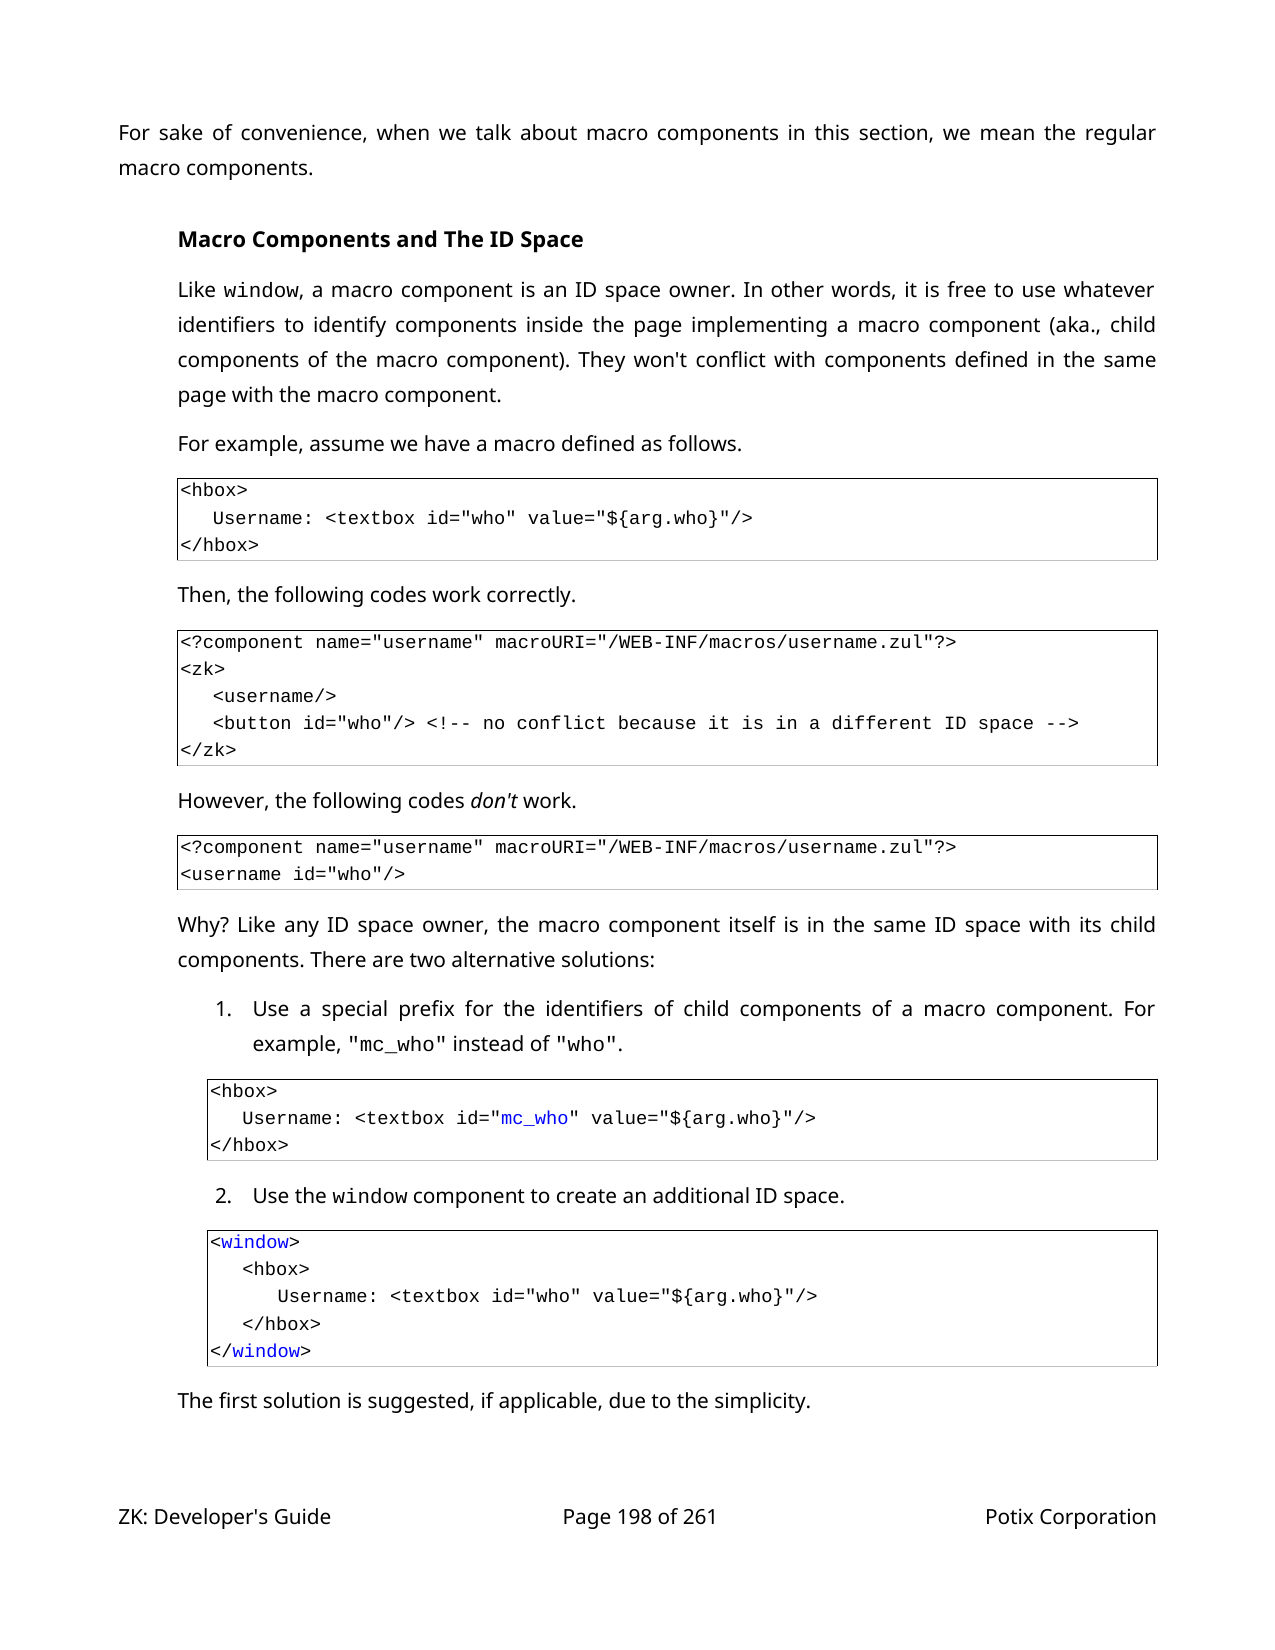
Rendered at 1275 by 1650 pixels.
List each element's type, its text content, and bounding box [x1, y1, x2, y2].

text </hbox> [208, 1133, 1157, 1160]
text <username/> [178, 684, 1157, 708]
text <?component name="username" macroURI="/WEB-INF/macros/username.zul"?> [178, 836, 1157, 859]
list Use the window component to create an additional ID space. [215, 1181, 1157, 1209]
text However, the following codes don't work. [177, 786, 1157, 814]
text Username: <textbox id="mc_who" value="${arg.who}"/> [208, 1106, 1157, 1130]
text For example, assume we have a macro defined as follows. [177, 429, 1157, 458]
text The first solution is suggested, if applicable, due to the simplicity. [177, 1387, 1157, 1415]
text Then, the following codes work correctly. [177, 581, 1157, 609]
text Why? Like any ID space owner, the macro component itself is in the same ID space with its child components. There are two alternative solutions: [177, 910, 1157, 973]
text <?component name="username" macroURI="/WEB-INF/macros/username.zul"?> [178, 631, 1157, 654]
text Username: <textbox id="who" value="${arg.who}"/> [208, 1284, 1157, 1309]
text </zk> [178, 738, 1157, 765]
text </hbox> [178, 533, 1157, 560]
list Use a special prefix for the identifiers of child components of a macro component. For example, "mc_who" instead of "who". [215, 994, 1157, 1058]
text <window> [208, 1231, 1157, 1254]
text <hbox> [208, 1080, 1157, 1103]
text <button id="who"/> <!-- no conflict because it is in a different ID space --> [178, 711, 1157, 735]
text </hbox> [208, 1312, 1157, 1336]
text <hbox> [178, 479, 1157, 503]
text Like window, a macro component is an ID space owner. In other words, it is free to use whatever identifiers to identify components inside the page implementing a macro component (aka., child components of the macro component). They won't conflict with components defined in the same page with the macro component. [177, 275, 1157, 409]
text <username id="who"/> [178, 862, 1157, 889]
subtitle Macro Components and The ID Space [177, 224, 1157, 254]
text Username: <textbox id="who" value="${arg.who}"/> [178, 506, 1157, 530]
text <hbox> [208, 1257, 1157, 1281]
text For sake of convenience, when we talk about macro components in this section, we mean the regular macro components. [118, 118, 1157, 182]
text </window> [208, 1339, 1157, 1366]
text <zk> [178, 657, 1157, 681]
